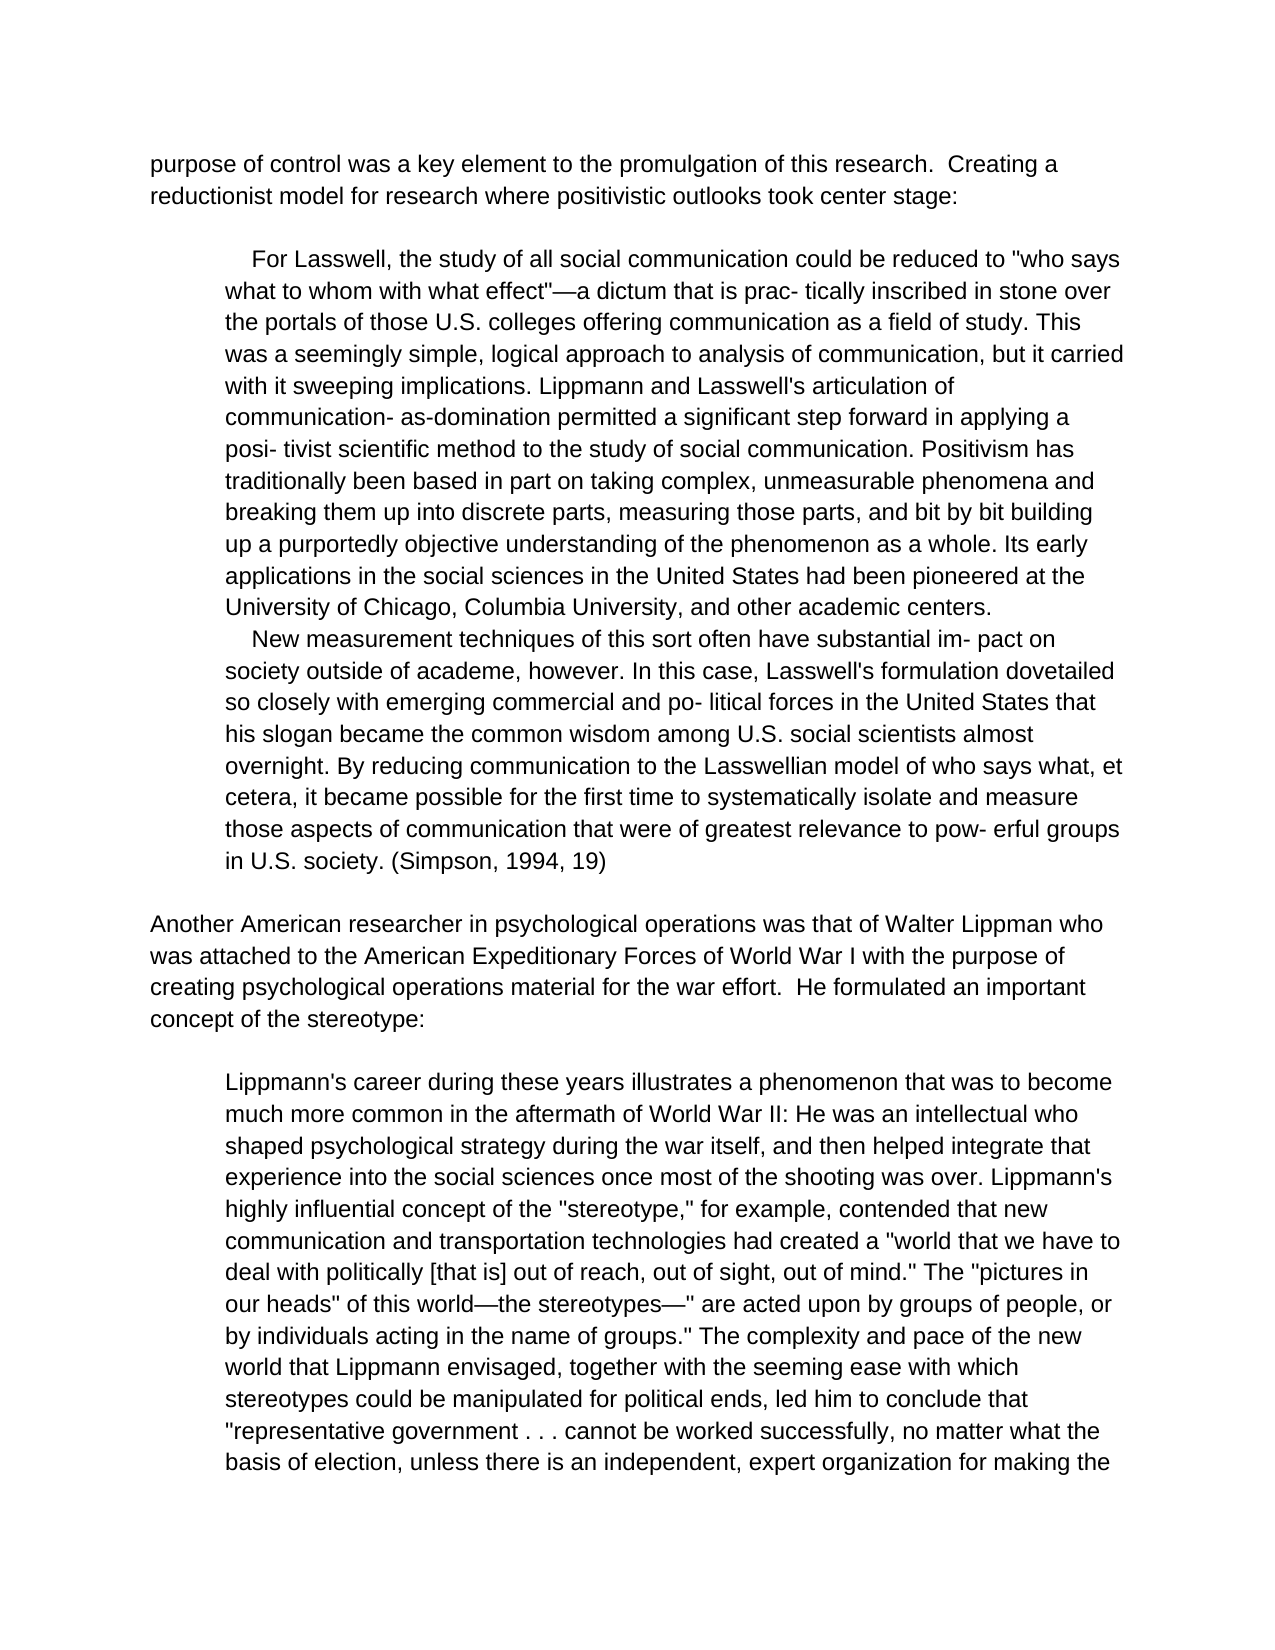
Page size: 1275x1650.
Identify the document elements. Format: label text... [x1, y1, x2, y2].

text Lippmann's career during these years illustrates a phenomenon that was to become much more common in the aftermath of World War II: He was an intellectual who shaped psychological strategy during the war itself, and then helped integrate that experience into the social sciences once most of the shooting was over. Lippmann's highly influential concept of the "stereotype," for example, contended that new communication and transportation technologies had created a "world that we have to deal with politically [that is] out of reach, out of sight, out of mind." The "pictures in our heads" of this world—the stereotypes—'' are acted upon by groups of people, or by individuals acting in the name of groups." The complexity and pace of the new world that Lippmann envisaged, together with the seeming ease with which stereotypes could be manipulated for political ends, led him to conclude that "representative government . . . cannot be worked successfully, no matter what the basis of election, unless there is an independent, expert organization for making the [225, 1068, 1125, 1476]
text purpose of control was a key element to the promulgation of this research. Creating a reductionist model for research where positivistic outlooks took center stage: [150, 150, 1125, 209]
text Another American researcher in psychological operations was that of Walter Lippman who was attached to the American Expeditionary Forces of World War I with the purpose of creating psychological operations material for the war effort. He formulated an important concept of the stereotype: [150, 910, 1125, 1033]
text For Lasswell, the study of all social communication could be reduced to "who says what to whom with what effect"—a dictum that is prac- tically inscribed in stone over the portals of those U.S. colleges offering communication as a field of study. This was a seemingly simple, logical approach to analysis of communication, but it carried with it sweeping implications. Lippmann and Lasswell's articulation of communication- as-domination permitted a significant step forward in applying a posi- tivist scientific method to the study of social communication. Positivism has traditionally been based in part on taking complex, unmeasurable phenomena and breaking them up into discrete parts, measuring those parts, and bit by bit building up a purportedly objective understanding of the phenomenon as a whole. Its early applications in the social sciences in the United States had been pioneered at the University of Chicago, Columbia University, and other academic centers. New measurement techniques of this sort often have substantial im- pact on society outside of academe, however. In this case, Lasswell's formulation dovetailed so closely with emerging commercial and po- litical forces in the United States that his slogan became the common wisdom among U.S. social scientists almost overnight. By reducing communication to the Lasswellian model of who says what, et cetera, it became possible for the first time to systematically isolate and measure those aspects of communication that were of greatest relevance to pow- erful groups in U.S. society. (Simpson, 1994, 19) [225, 245, 1125, 874]
